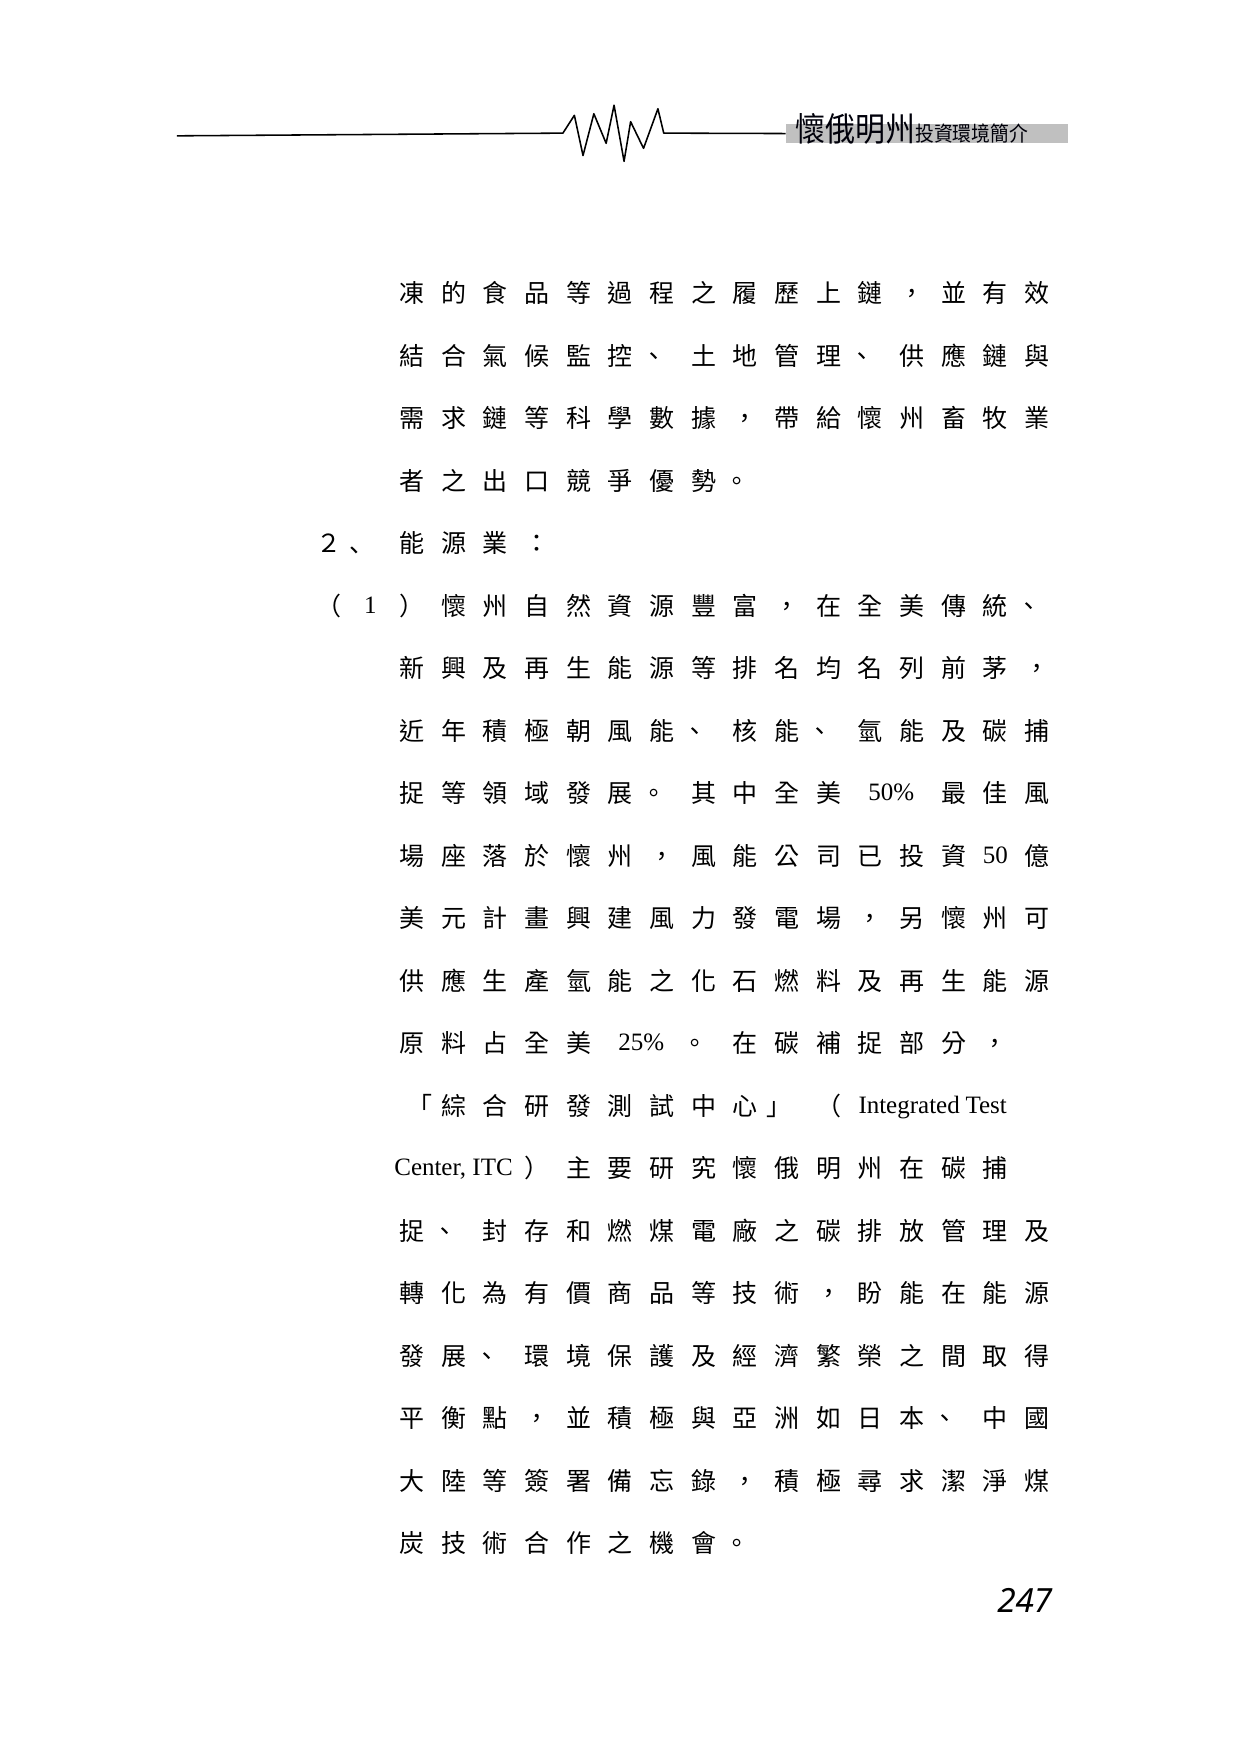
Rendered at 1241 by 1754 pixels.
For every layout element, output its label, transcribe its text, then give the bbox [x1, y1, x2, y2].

text ２、能源業： [281, 500, 1058, 563]
text （1）懷州自然資源豐富，在全美傳統、新興及再生能源等排名均名列前茅，近年積極朝風能、核能、氫能及碳捕捉等領域發展。其中全美50%最佳風場座落於懷州，風能公司已投資50億美元計畫興建風力發電場，另懷州可供應生產氫能之化石燃料及再生能源原料占全美25%。在碳補捉部分，「綜合研發測試中心」（Integrated Test Center, ITC）主要研究懷俄明州在碳捕捉、封存和燃煤電廠之碳排放管理及轉化為有價商品等技術，盼能在能源發展、環境保護及經濟繁榮之間取得平衡點，並積極與亞洲如日本、中國大陸等簽署備忘錄，積極尋求潔淨煤炭技術合作之機會。 [306, 563, 1058, 1563]
text 凍的食品等過程之履歷上鏈，並有效結合氣候監控、土地管理、供應鏈與需求鏈等科學數據，帶給懷州畜牧業者之出口競爭優勢。 [306, 250, 1058, 500]
